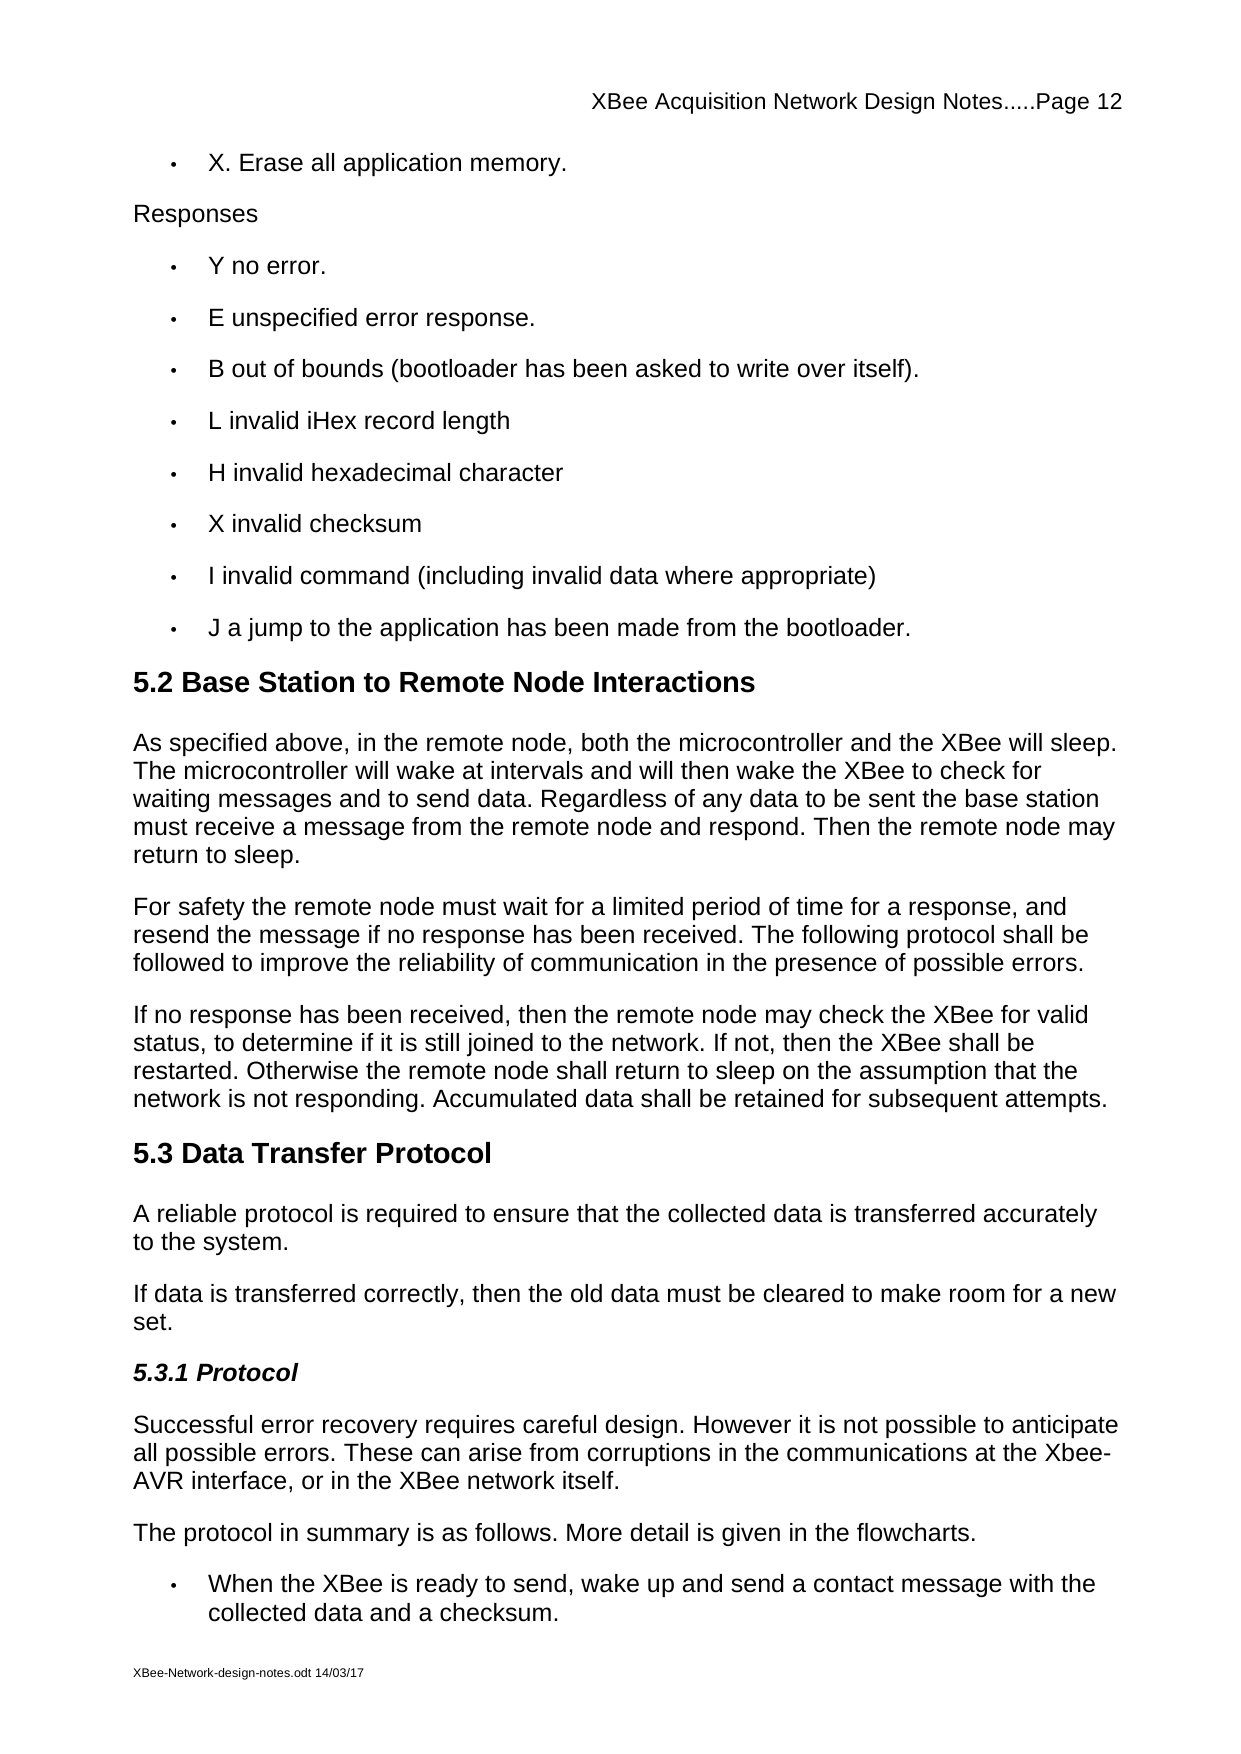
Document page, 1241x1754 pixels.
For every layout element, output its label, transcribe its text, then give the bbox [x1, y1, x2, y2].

list H invalid hexadecimal character [170, 459, 1123, 487]
text If data is transferred correctly, then the old data must be cleared to make room for a new set. [133, 1280, 1123, 1336]
text The protocol in summary is as follows. More detail is given in the flowcharts. [133, 1519, 1123, 1547]
list X invalid checksum [170, 510, 1123, 538]
list J a jump to the application has been made from the bootloader. [170, 614, 1123, 642]
subtitle Protocol [133, 1359, 1123, 1387]
text Responses [133, 200, 1123, 228]
list I invalid command (including invalid data where appropriate) [170, 562, 1123, 590]
list X. Erase all application memory. [170, 149, 1123, 177]
text As specified above, in the remote node, both the microcontroller and the XBee will sleep. The microcontroller will wake at intervals and will then wake the XBee to check for waiting messages and to send data. Regardless of any data to be sent the base station must receive a message from the remote node and respond. Then the remote node may return to sleep. [133, 729, 1123, 869]
text A reliable protocol is required to ensure that the collected data is transferred accurately to the system. [133, 1200, 1123, 1256]
list L invalid iHex record length [170, 407, 1123, 435]
text Successful error recovery requires careful design. However it is not possible to anticipate all possible errors. These can arise from corruptions in the communications at the Xbee-AVR interface, or in the XBee network itself. [133, 1411, 1123, 1495]
list When the XBee is ready to send, wake up and send a contact message with the collected data and a checksum. [170, 1570, 1123, 1626]
text If no response has been received, then the remote node may check the XBee for valid status, to determine if it is still joined to the network. If not, then the XBee shall be restarted. Otherwise the remote node shall return to sleep on the assumption that the network is not responding. Accumulated data shall be retained for subsequent attempts. [133, 1001, 1123, 1113]
list Y no error. [170, 252, 1123, 280]
subtitle Base Station to Remote Node Interactions [133, 666, 1123, 699]
subtitle Data Transfer Protocol [133, 1137, 1123, 1170]
text For safety the remote node must wait for a limited period of time for a response, and resend the message if no response has been received. The following protocol shall be followed to improve the reliability of communication in the presence of possible errors. [133, 893, 1123, 977]
list B out of bounds (bootloader has been asked to write over itself). [170, 355, 1123, 383]
list E unspecified error response. [170, 304, 1123, 332]
